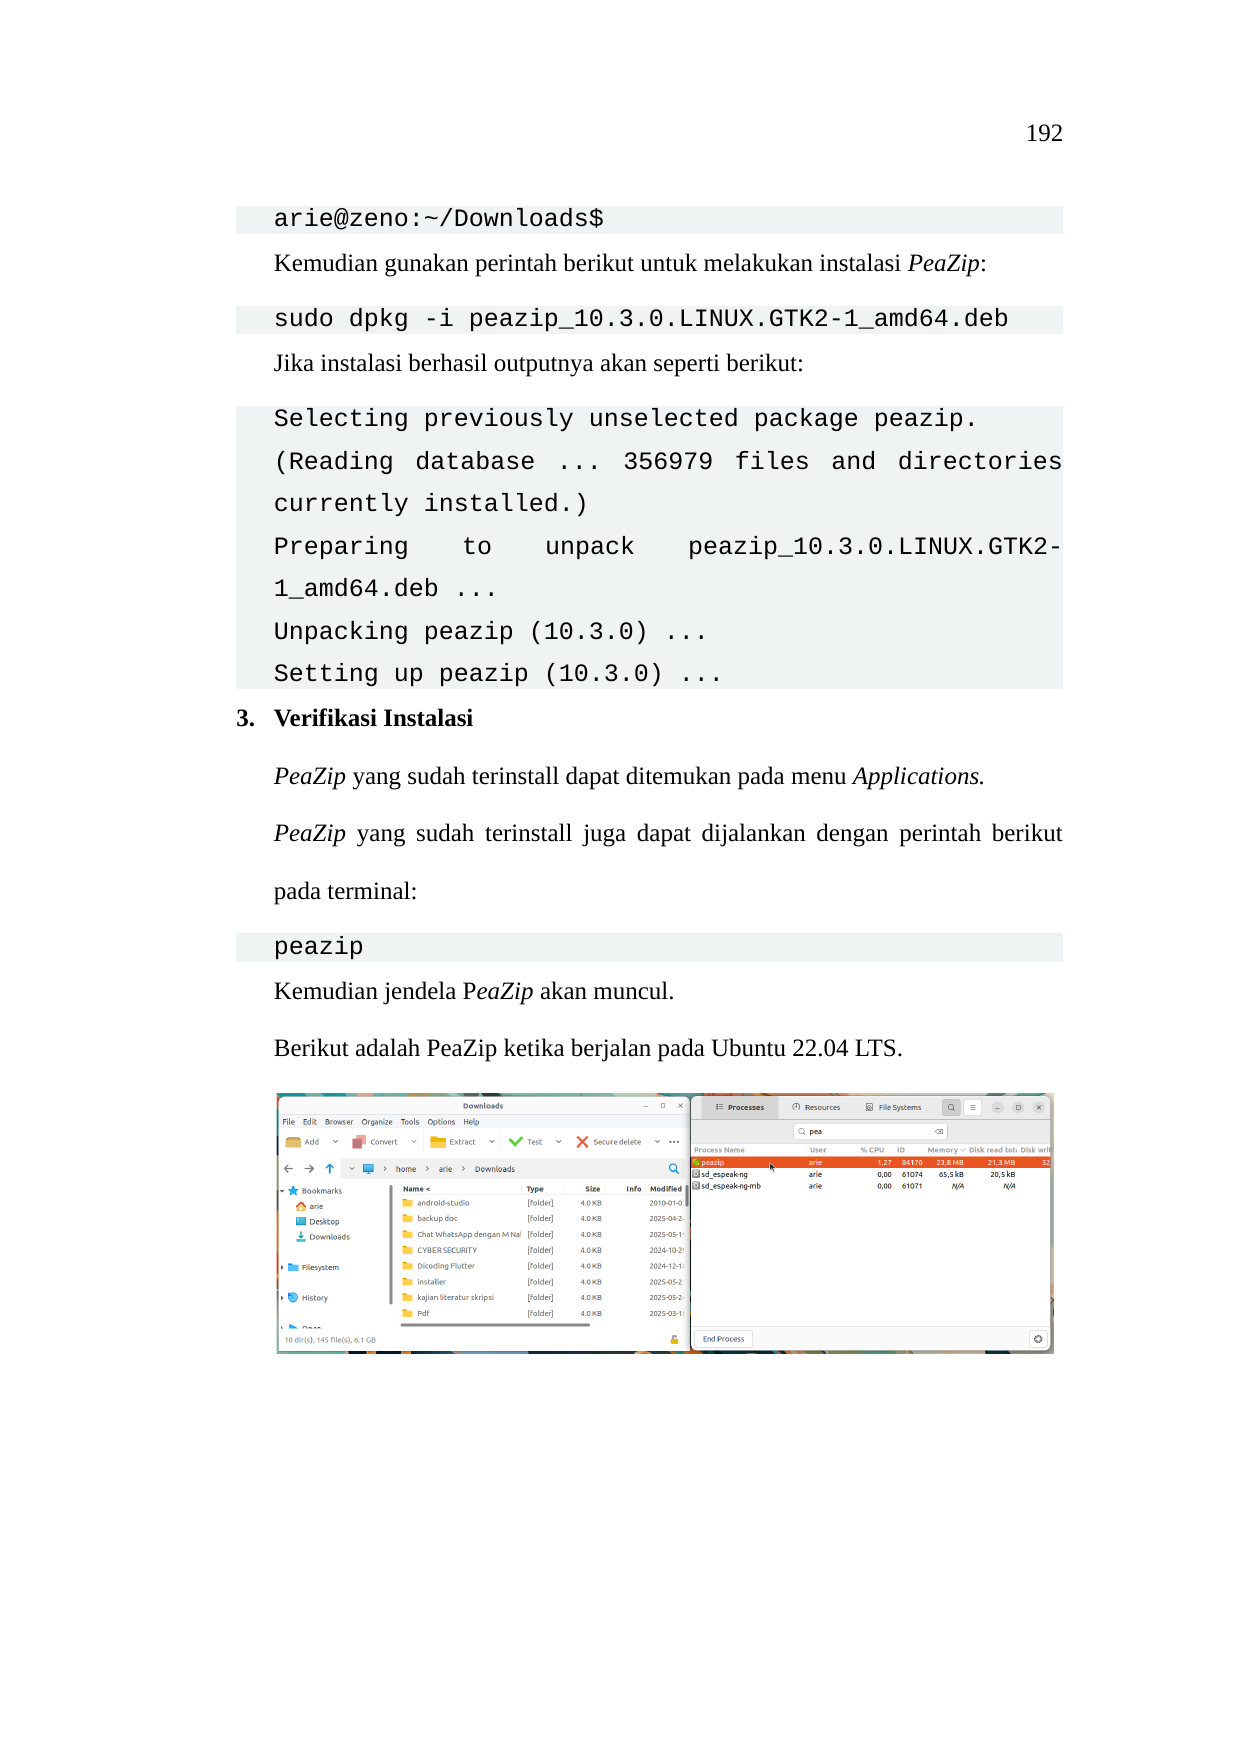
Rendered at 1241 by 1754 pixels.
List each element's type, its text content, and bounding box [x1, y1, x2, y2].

picture [276, 1093, 1054, 1354]
list Setting up peazip (10.3.0) ... [236, 661, 1063, 689]
list peazip [236, 933, 1063, 962]
list Verifikasi Instalasi [236, 703, 1063, 732]
list Berikut adalah PeaZip ketika berjalan pada Ubuntu 22.04 LTS. [236, 1033, 1063, 1062]
list PeaZip yang sudah terinstall dapat ditemukan pada menu Applications. [236, 761, 1063, 790]
list sudo dpkg -i peazip_10.3.0.LINUX.GTK2-1_amd64.deb [236, 306, 1063, 334]
list (Reading database ... 356979 files and directories currently installed.) [236, 448, 1063, 519]
list PeaZip yang sudah terinstall juga dapat dijalankan dengan perintah berikut pada terminal: [236, 818, 1063, 905]
list arie@zeno:~/Downloads$ [236, 206, 1063, 234]
list Kemudian jendela PeaZip akan muncul. [236, 976, 1063, 1005]
list Preparing to unpack peazip_10.3.0.LINUX.GTK2-1_amd64.deb ... [236, 533, 1063, 604]
list Selecting previously unselected package peazip. [236, 406, 1063, 434]
list Unpacking peazip (10.3.0) ... [236, 618, 1063, 647]
list Jika instalasi berhasil outputnya akan seperti berikut: [236, 348, 1063, 377]
list Kemudian gunakan perintah berikut untuk melakukan instalasi PeaZip: [236, 248, 1063, 277]
